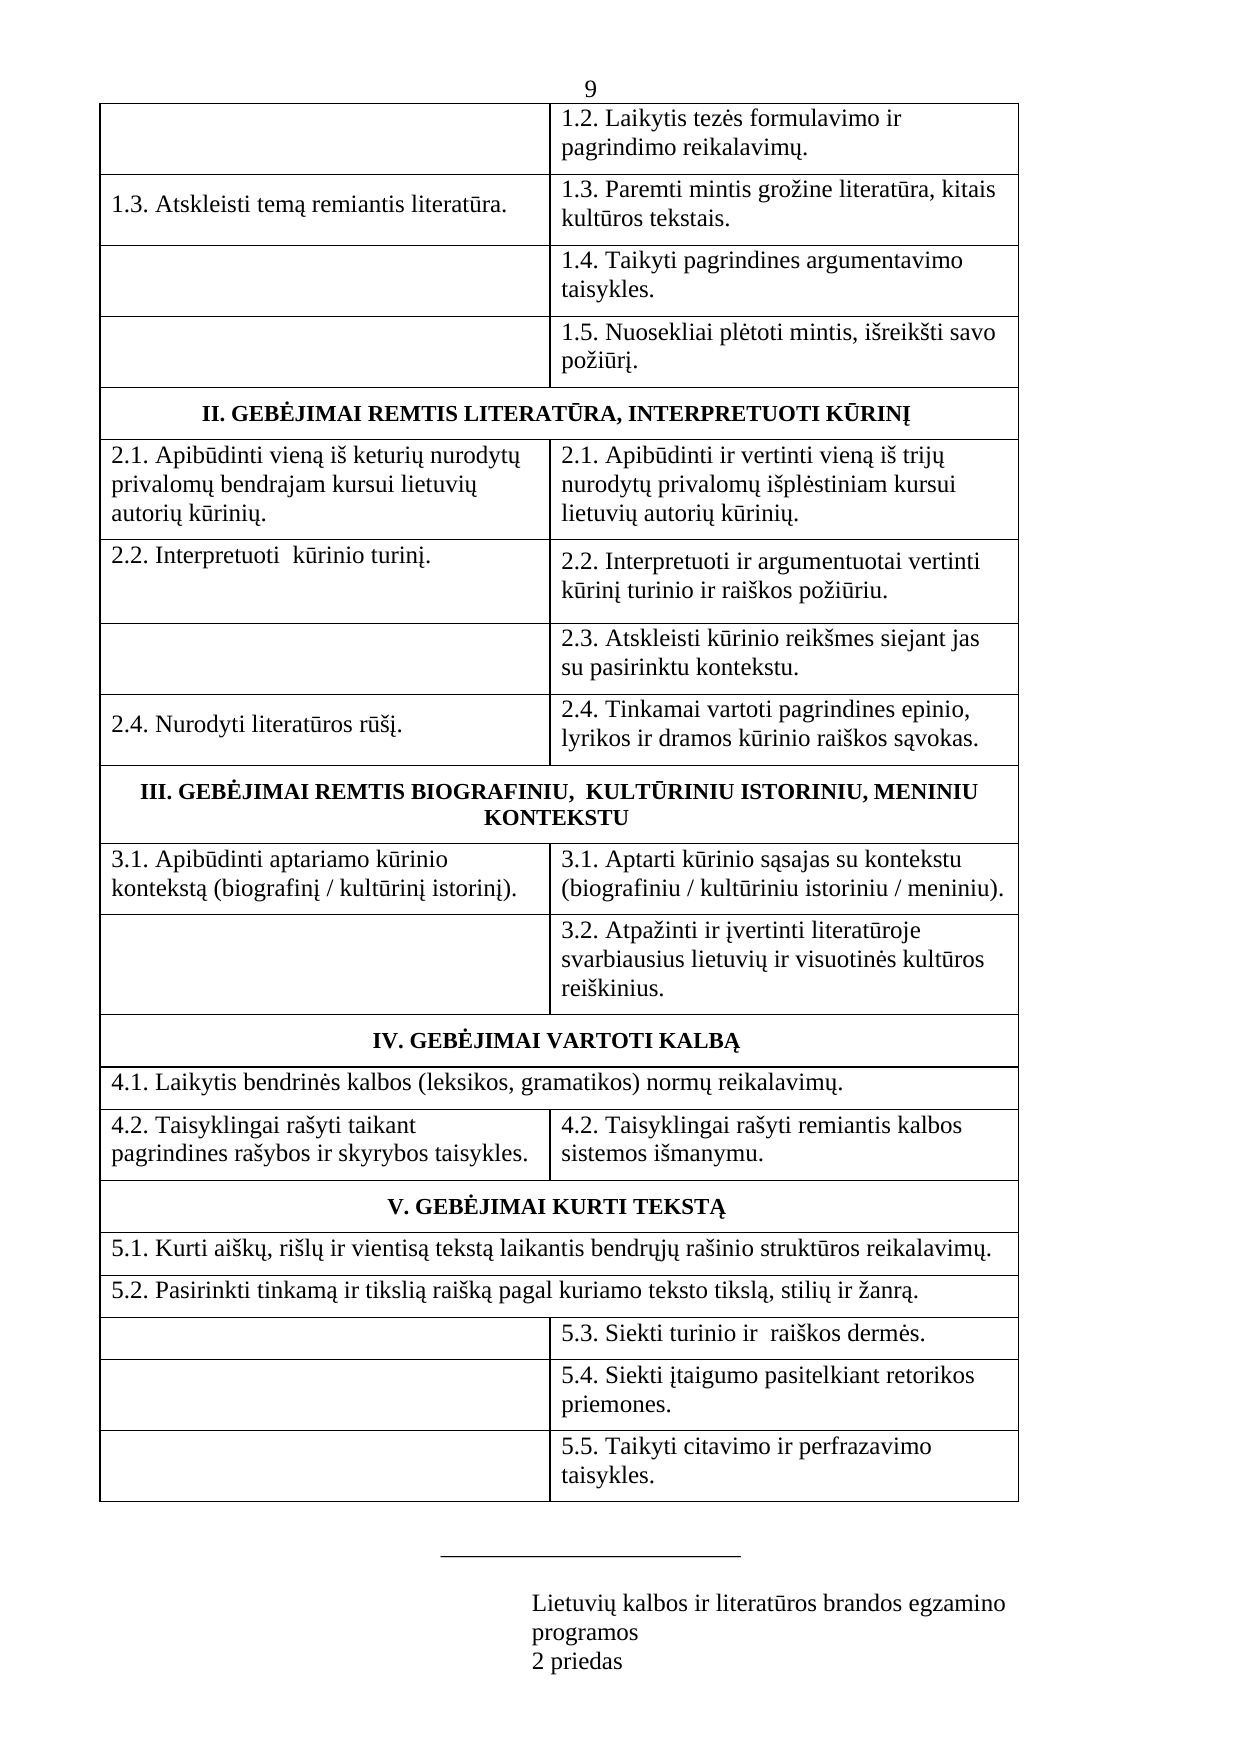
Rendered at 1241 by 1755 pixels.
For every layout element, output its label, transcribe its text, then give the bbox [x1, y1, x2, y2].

table_cell 2.3. Atskleisti kūrinio reikšmes siejant jas su pasirinktu kontekstu. [551, 624, 1018, 693]
table_cell 1.5. Nuosekliai plėtoti mintis, išreikšti savo požiūrį. [551, 317, 1018, 387]
table_cell [101, 317, 549, 387]
table_cell V. GEBĖJIMAI KURTI TEKSTĄ [101, 1181, 1018, 1232]
table_cell [101, 1318, 549, 1359]
table_cell [101, 1431, 549, 1501]
table_cell 1.3. Atskleisti temą remiantis literatūra. [101, 175, 549, 244]
table_cell [101, 624, 549, 693]
table_cell 2.2. Interpretuoti kūrinio turinį. [101, 540, 549, 622]
text 2 priedas [89, 1646, 1093, 1675]
table_cell [101, 1360, 549, 1430]
table_cell 5.2. Pasirinkti tinkamą ir tikslią raišką pagal kuriamo teksto tikslą, stilių ir žanrą. [101, 1276, 1018, 1317]
table_cell 3.2. Atpažinti ir įvertinti literatūroje svarbiausius lietuvių ir visuotinės kultūros reiškinius. [551, 915, 1018, 1014]
table_cell [101, 246, 549, 316]
text Lietuvių kalbos ir literatūros brandos egzamino [89, 1588, 1093, 1617]
table_cell [101, 104, 549, 173]
table_cell 2.1. Apibūdinti ir vertinti vieną iš trijų nurodytų privalomų išplėstiniam kursui lietuvių autorių kūrinių. [551, 440, 1018, 539]
table_cell 2.1. Apibūdinti vieną iš keturių nurodytų privalomų bendrajam kursui lietuvių autorių kūrinių. [101, 440, 549, 539]
text ________________________ [89, 1531, 1093, 1560]
table_cell 1.2. Laikytis tezės formulavimo ir pagrindimo reikalavimų. [551, 104, 1018, 173]
table_cell 3.1. Apibūdinti aptariamo kūrinio kontekstą (biografinį / kultūrinį istorinį). [101, 844, 549, 914]
table_cell 2.2. Interpretuoti ir argumentuotai vertinti kūrinį turinio ir raiškos požiūriu. [551, 540, 1018, 622]
table_cell 5.3. Siekti turinio ir raiškos dermės. [551, 1318, 1018, 1359]
table_cell 4.2. Taisyklingai rašyti taikant pagrindines rašybos ir skyrybos taisykles. [101, 1110, 549, 1180]
table_cell II. GEBĖJIMAI REMTIS LITERATŪRA, INTERPRETUOTI KŪRINĮ [101, 388, 1018, 439]
table_cell 4.2. Taisyklingai rašyti remiantis kalbos sistemos išmanymu. [551, 1110, 1018, 1180]
table_cell 2.4. Nurodyti literatūros rūšį. [101, 695, 549, 764]
table_cell [101, 915, 549, 1014]
table_cell 5.1. Kurti aiškų, rišlų ir vientisą tekstą laikantis bendrųjų rašinio struktūros reikalavimų. [101, 1233, 1018, 1274]
table_cell 5.4. Siekti įtaigumo pasitelkiant retorikos priemones. [551, 1360, 1018, 1430]
table_cell 5.5. Taikyti citavimo ir perfrazavimo taisykles. [551, 1431, 1018, 1501]
table_cell 1.3. Paremti mintis grožine literatūra, kitais kultūros tekstais. [551, 175, 1018, 244]
table_cell 4.1. Laikytis bendrinės kalbos (leksikos, gramatikos) normų reikalavimų. [101, 1068, 1018, 1109]
text programos [89, 1617, 1093, 1646]
table_cell IV. GEBĖJIMAI VARTOTI KALBĄ [101, 1015, 1018, 1066]
table_cell III. GEBĖJIMAI REMTIS BIOGRAFINIU, KULTŪRINIU ISTORINIU, MENINIU KONTEKSTU [101, 766, 1018, 843]
table_cell 3.1. Aptarti kūrinio sąsajas su kontekstu (biografiniu / kultūriniu istoriniu / meniniu). [551, 844, 1018, 914]
table_cell 1.4. Taikyti pagrindines argumentavimo taisykles. [551, 246, 1018, 316]
table_cell 2.4. Tinkamai vartoti pagrindines epinio, lyrikos ir dramos kūrinio raiškos sąvokas. [551, 695, 1018, 764]
